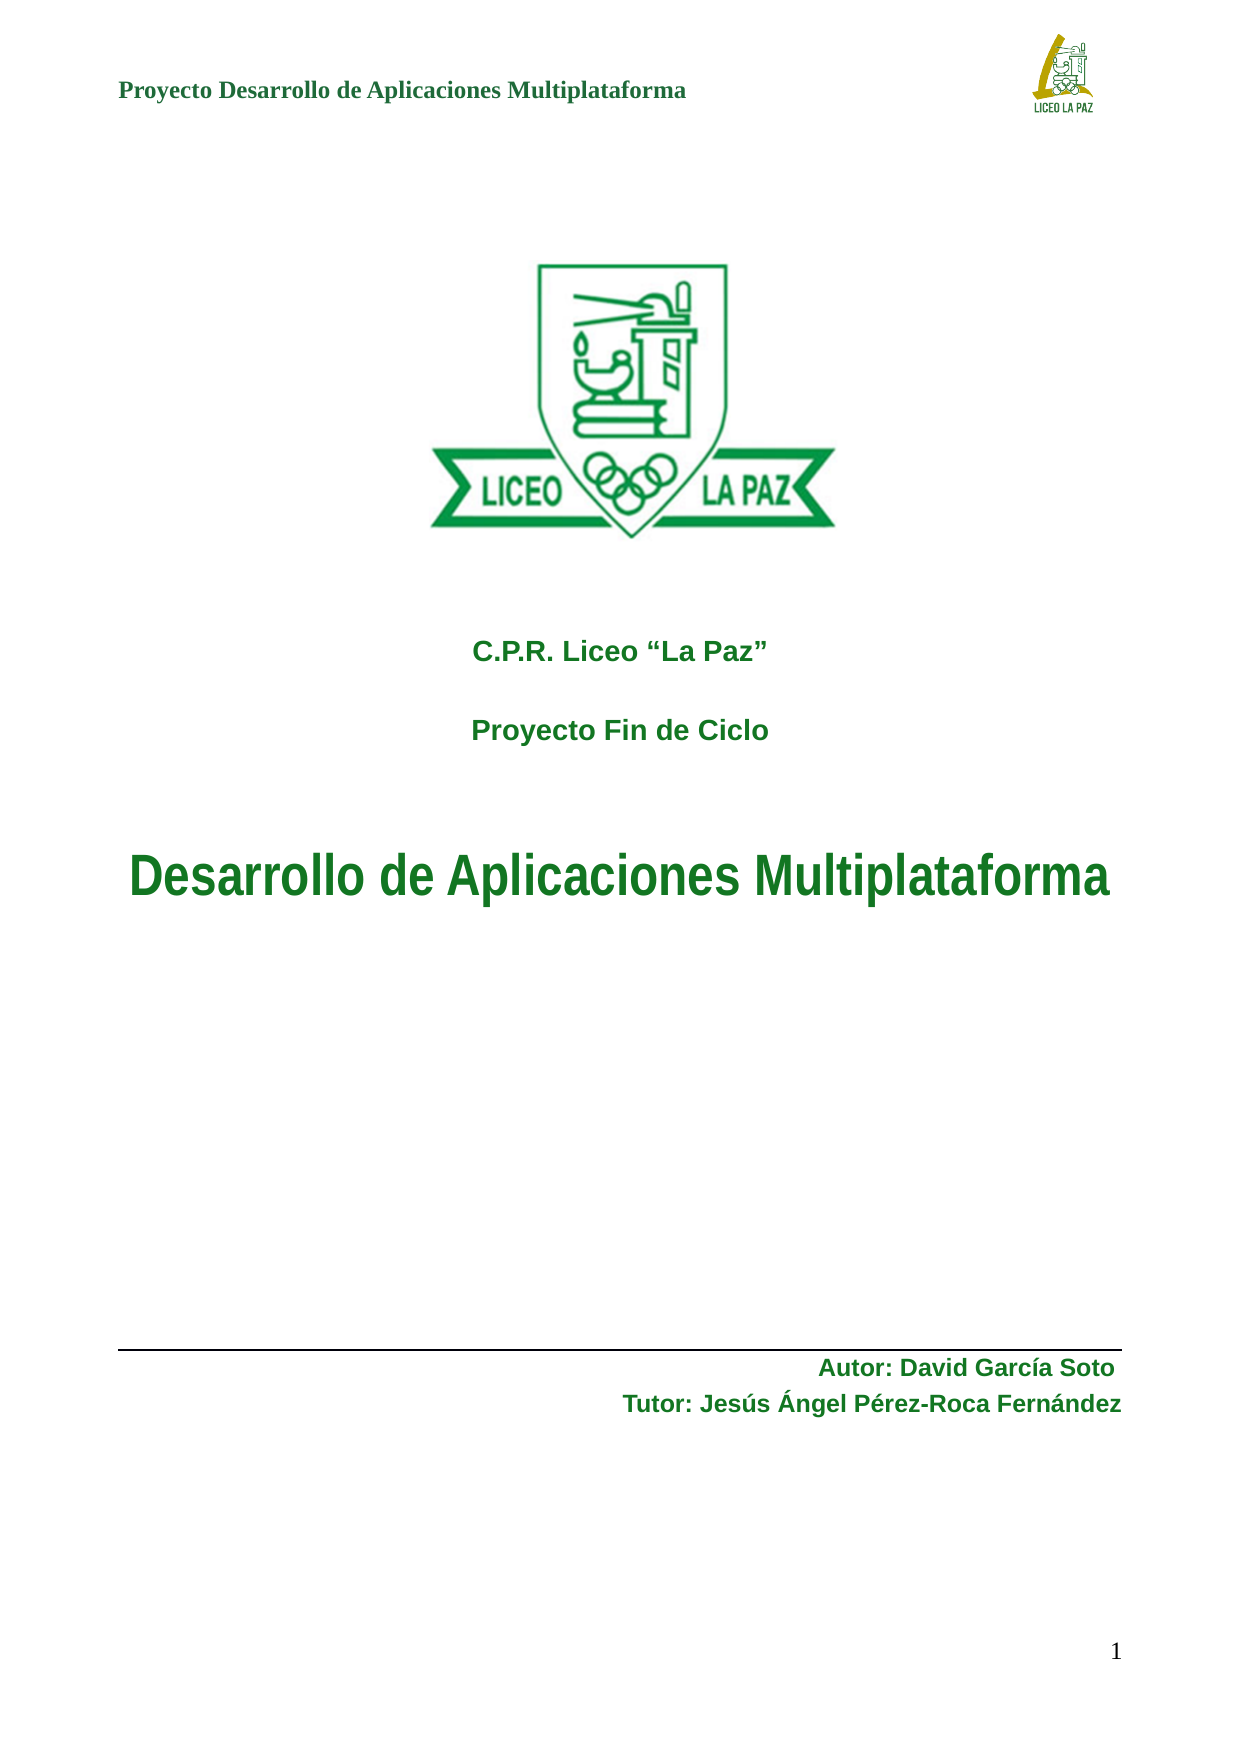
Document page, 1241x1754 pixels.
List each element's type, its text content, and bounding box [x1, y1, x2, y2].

text Proyecto Fin de Ciclo [118, 713, 1122, 747]
subtitle Desarrollo de Aplicaciones Multiplataforma [118, 841, 1122, 908]
text C.P.R. Liceo “La Paz” [118, 634, 1122, 667]
text Autor: David García Soto Tutor: Jesús Ángel Pérez-Roca Fernández [118, 1351, 1122, 1417]
